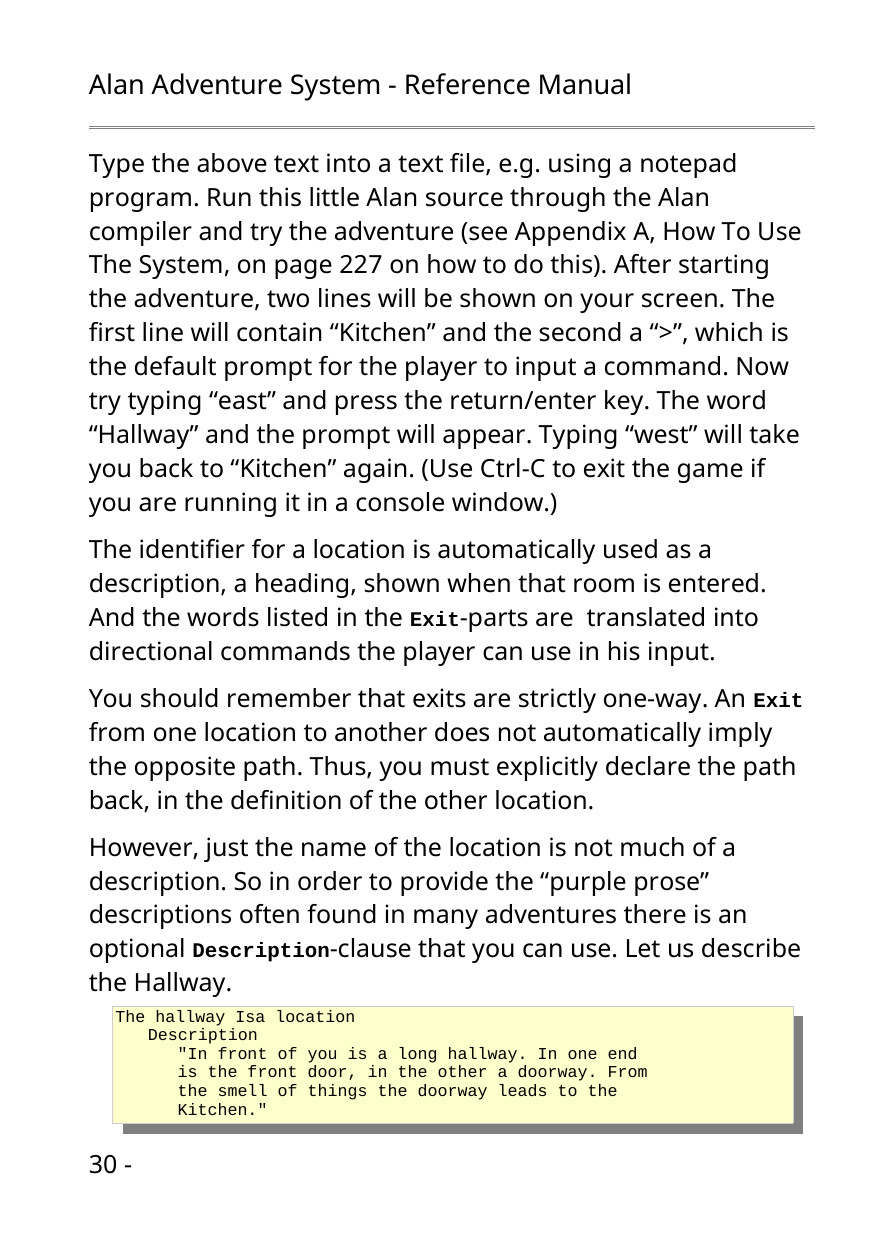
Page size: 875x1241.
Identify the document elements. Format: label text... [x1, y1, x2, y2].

text The hallway Isa location Description "In front of you is a long hallway. In one end is the front door, in the other a doorway. From the smell of things the doorway leads to the Kitchen." [113, 1007, 793, 1123]
text You should remember that exits are strictly one-way. An Exit from one location to another does not automatically imply the opposite path. Thus, you must explicitly declare the path back, in the definition of the other location. [88, 681, 815, 817]
text The identifier for a location is automatically used as a description, a heading, shown when that room is entered. And the words listed in the Exit-parts are translated into directional commands the player can use in his input. [88, 532, 815, 668]
text Type the above text into a text file, e.g. using a notepad program. Run this little Alan source through the Alan compiler and try the adventure (see Appendix A, How To Use The System, on page 177 on how to do this). After starting the adventure, two lines will be shown on your screen. The first line will contain “Kitchen” and the second a “>”, which is the default prompt for the player to input a command. Now try typing “east” and press the return/enter key. The word “Hallway” and the prompt will appear. Typing “west” will take you back to “Kitchen” again. (Use Ctrl-C to exit the game if you are running it in a console window.) [88, 146, 815, 519]
text However, just the name of the location is not much of a description. So in order to provide the “purple prose” descriptions often found in many adventures there is an optional Description-clause that you can use. Let us de­scribe the Hallway. [88, 829, 815, 999]
